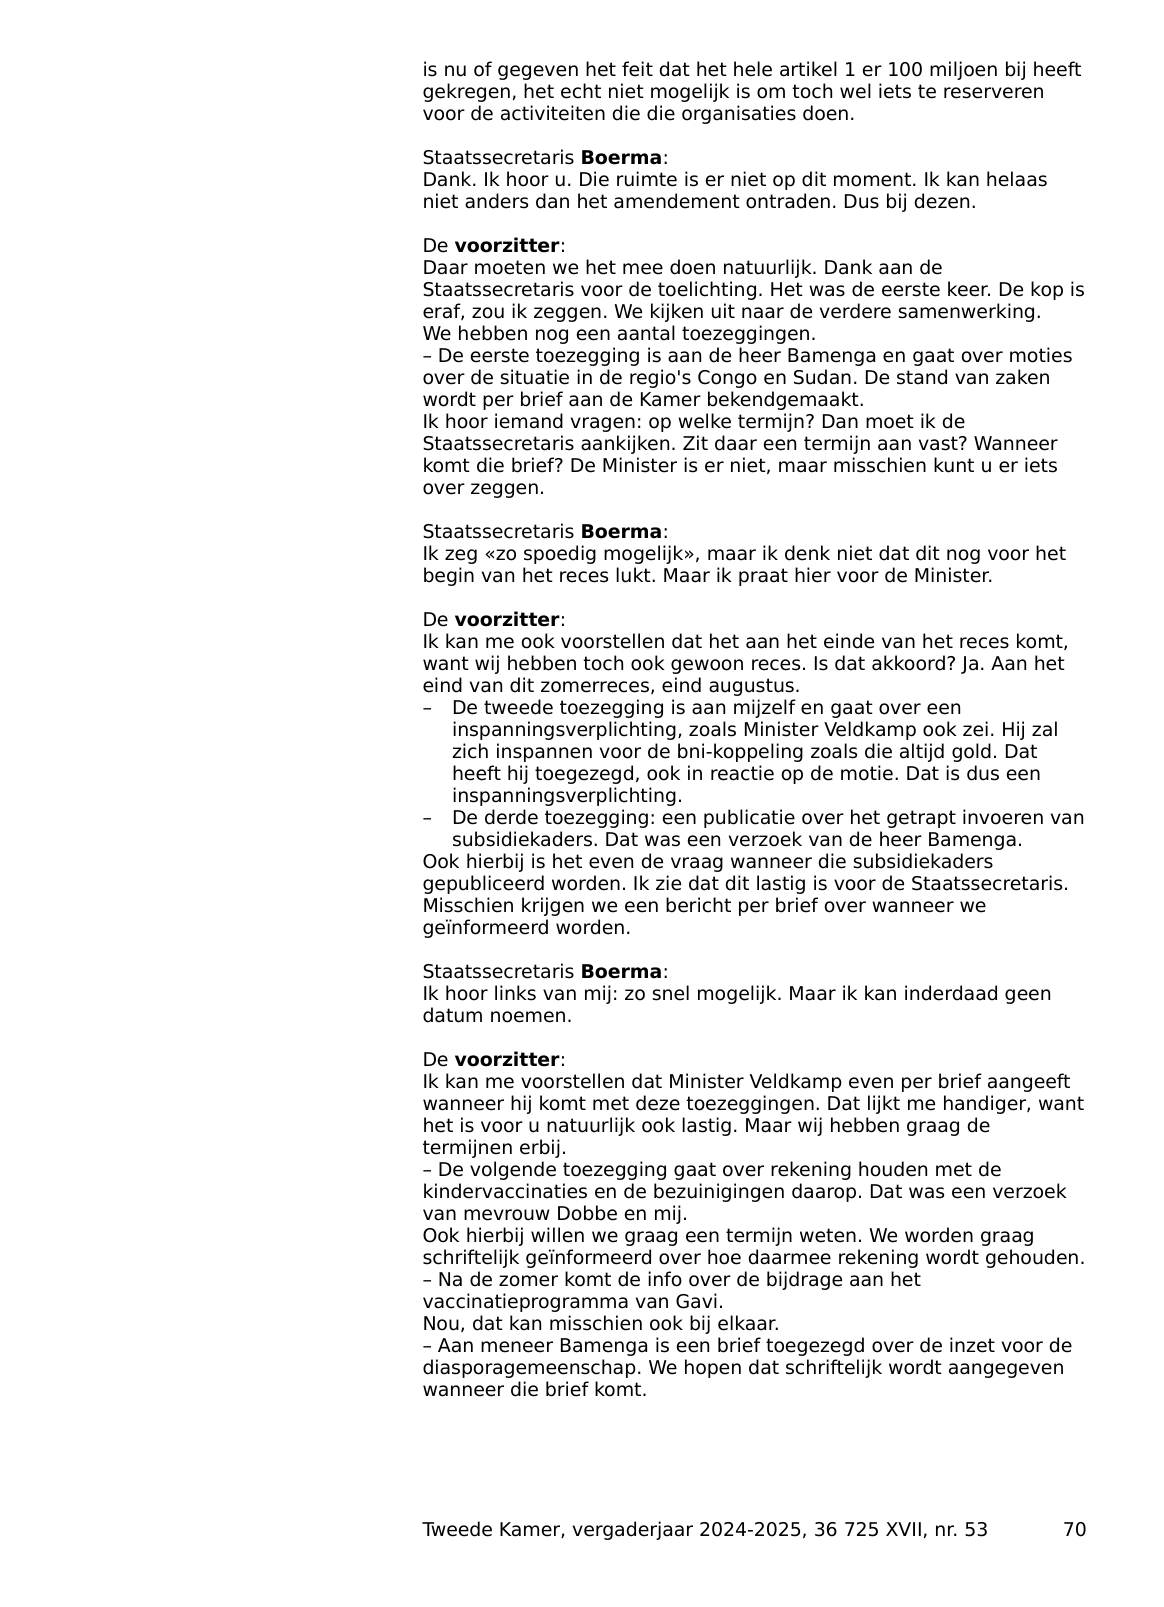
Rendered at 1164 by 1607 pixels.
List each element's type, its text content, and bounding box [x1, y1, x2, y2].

text We hebben nog een aantal toezeggingen. [422, 323, 1087, 345]
text – Na de zomer komt de info over de bijdrage aan het vaccinatieprogramma van Gavi. [422, 1269, 1087, 1313]
text – De tweede toezegging is aan mijzelf en gaat over een inspanningsverplichting, zoals Minister Veldkamp ook zei. Hij zal zich inspannen voor de bni-koppeling zoals die altijd gold. Dat heeft hij toegezegd, ook in reactie op de motie. Dat is dus een inspanningsverplichting. [422, 697, 1087, 807]
text De voorzitter: [422, 609, 1087, 631]
text – De derde toezegging: een publicatie over het getrapt invoeren van subsidiekaders. Dat was een verzoek van de heer Bamenga. [422, 807, 1087, 851]
text is nu of gegeven het feit dat het hele artikel 1 er 100 miljoen bij heeft gekregen, het echt niet mogelijk is om toch wel iets te reserveren voor de activiteiten die die organisaties doen. [422, 59, 1087, 125]
text Ik zeg «zo spoedig mogelijk», maar ik denk niet dat dit nog voor het begin van het reces lukt. Maar ik praat hier voor de Minister. [422, 543, 1087, 587]
text – De eerste toezegging is aan de heer Bamenga en gaat over moties over de situatie in de regio's Congo en Sudan. De stand van zaken wordt per brief aan de Kamer bekendgemaakt. [422, 345, 1087, 411]
text Ook hierbij is het even de vraag wanneer die subsidiekaders gepubliceerd worden. Ik zie dat dit lastig is voor de Staatssecretaris. Misschien krijgen we een bericht per brief over wanneer we geïnformeerd worden. [422, 851, 1087, 939]
text De voorzitter: [422, 235, 1087, 257]
text Staatssecretaris Boerma: [422, 961, 1087, 983]
text – Aan meneer Bamenga is een brief toegezegd over de inzet voor de diasporagemeenschap. We hopen dat schriftelijk wordt aangegeven wanneer die brief komt. [422, 1335, 1087, 1401]
text Ook hierbij willen we graag een termijn weten. We worden graag schriftelijk geïnformeerd over hoe daarmee rekening wordt gehouden. [422, 1225, 1087, 1269]
text – De volgende toezegging gaat over rekening houden met de kindervaccinaties en de bezuinigingen daarop. Dat was een verzoek van mevrouw Dobbe en mij. [422, 1159, 1087, 1225]
text Ik kan me ook voorstellen dat het aan het einde van het reces komt, want wij hebben toch ook gewoon reces. Is dat akkoord? Ja. Aan het eind van dit zomerreces, eind augustus. [422, 631, 1087, 697]
text Ik kan me voorstellen dat Minister Veldkamp even per brief aangeeft wanneer hij komt met deze toezeggingen. Dat lijkt me handiger, want het is voor u natuurlijk ook lastig. Maar wij hebben graag de termijnen erbij. [422, 1071, 1087, 1159]
text Staatssecretaris Boerma: [422, 521, 1087, 543]
text Staatssecretaris Boerma: [422, 147, 1087, 169]
text Ik hoor links van mij: zo snel mogelijk. Maar ik kan inderdaad geen datum noemen. [422, 983, 1087, 1027]
text Nou, dat kan misschien ook bij elkaar. [422, 1313, 1087, 1335]
text Daar moeten we het mee doen natuurlijk. Dank aan de Staatssecretaris voor de toelichting. Het was de eerste keer. De kop is eraf, zou ik zeggen. We kijken uit naar de verdere samenwerking. [422, 257, 1087, 323]
text Dank. Ik hoor u. Die ruimte is er niet op dit moment. Ik kan helaas niet anders dan het amendement ontraden. Dus bij dezen. [422, 169, 1087, 213]
text De voorzitter: [422, 1049, 1087, 1071]
text Ik hoor iemand vragen: op welke termijn? Dan moet ik de Staatssecretaris aankijken. Zit daar een termijn aan vast? Wanneer komt die brief? De Minister is er niet, maar misschien kunt u er iets over zeggen. [422, 411, 1087, 499]
